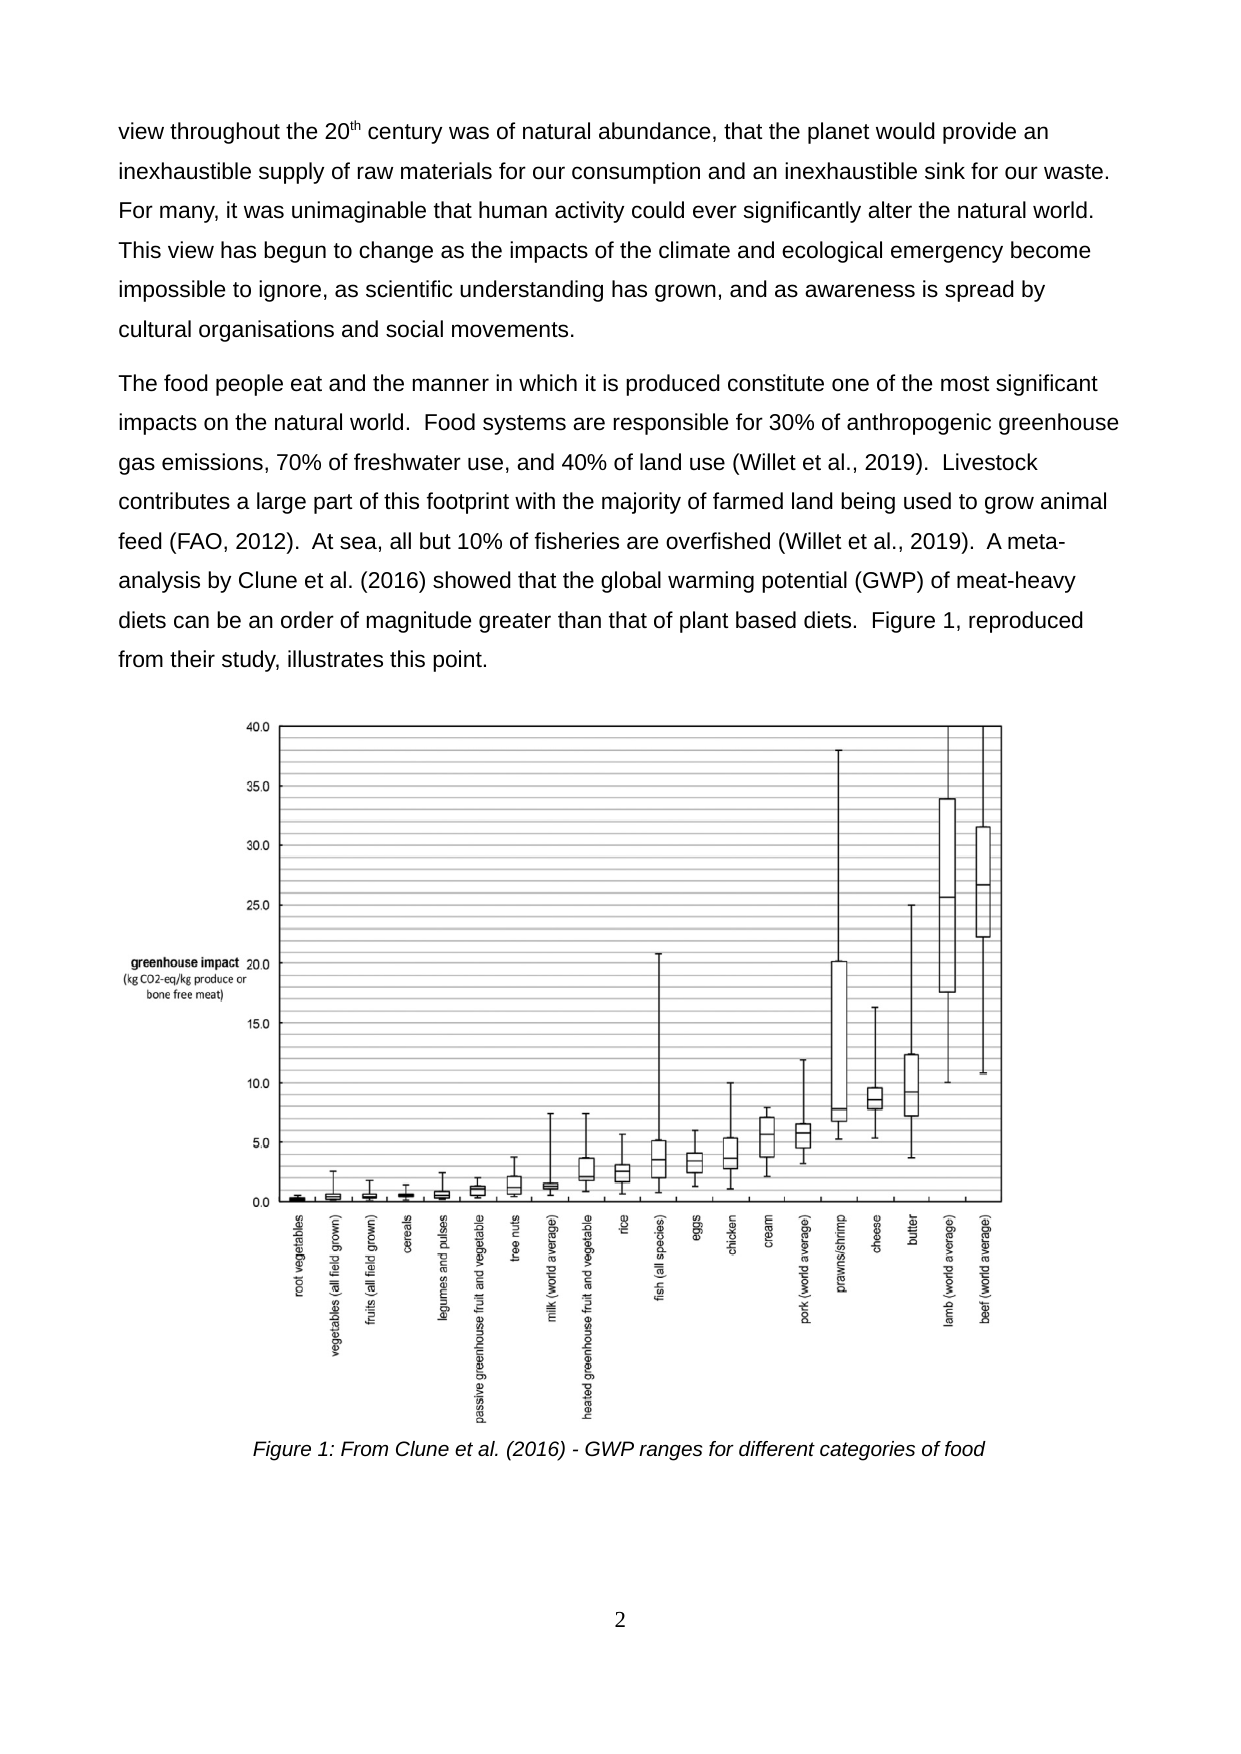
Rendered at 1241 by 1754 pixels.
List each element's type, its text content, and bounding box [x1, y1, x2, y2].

text view throughout the 20th century was of natural abundance, that the planet would provide an inexhaustible supply of raw materials for our consumption and an inexhaustible sink for our waste. For many, it was unimaginable that human activity could ever significantly alter the natural world. This view has begun to change as the impacts of the climate and ecological emergency become impossible to ignore, as scientific understanding has grown, and as awareness is spread by cultural organisations and social movements. [118, 118, 1122, 342]
picture [118, 712, 1123, 1437]
text Figure 1: From Clune et al. (2016) - GWP ranges for different categories of food [118, 1437, 1122, 1461]
text The food people eat and the manner in which it is produced constitute one of the most significant impacts on the natural world. Food systems are responsible for 30% of anthropogenic greenhouse gas emissions, 70% of freshwater use, and 40% of land use (Willet et al., 2019). Livestock contributes a large part of this footprint with the majority of farmed land being used to grow animal feed (FAO, 2012). At sea, all but 10% of fisheries are overfished (Willet et al., 2019). A meta-analysis by Clune et al. (2016) showed that the global warming potential (GWP) of meat-heavy diets can be an order of magnitude greater than that of plant based diets. Figure 1, reproduced from their study, illustrates this point. [118, 370, 1122, 672]
